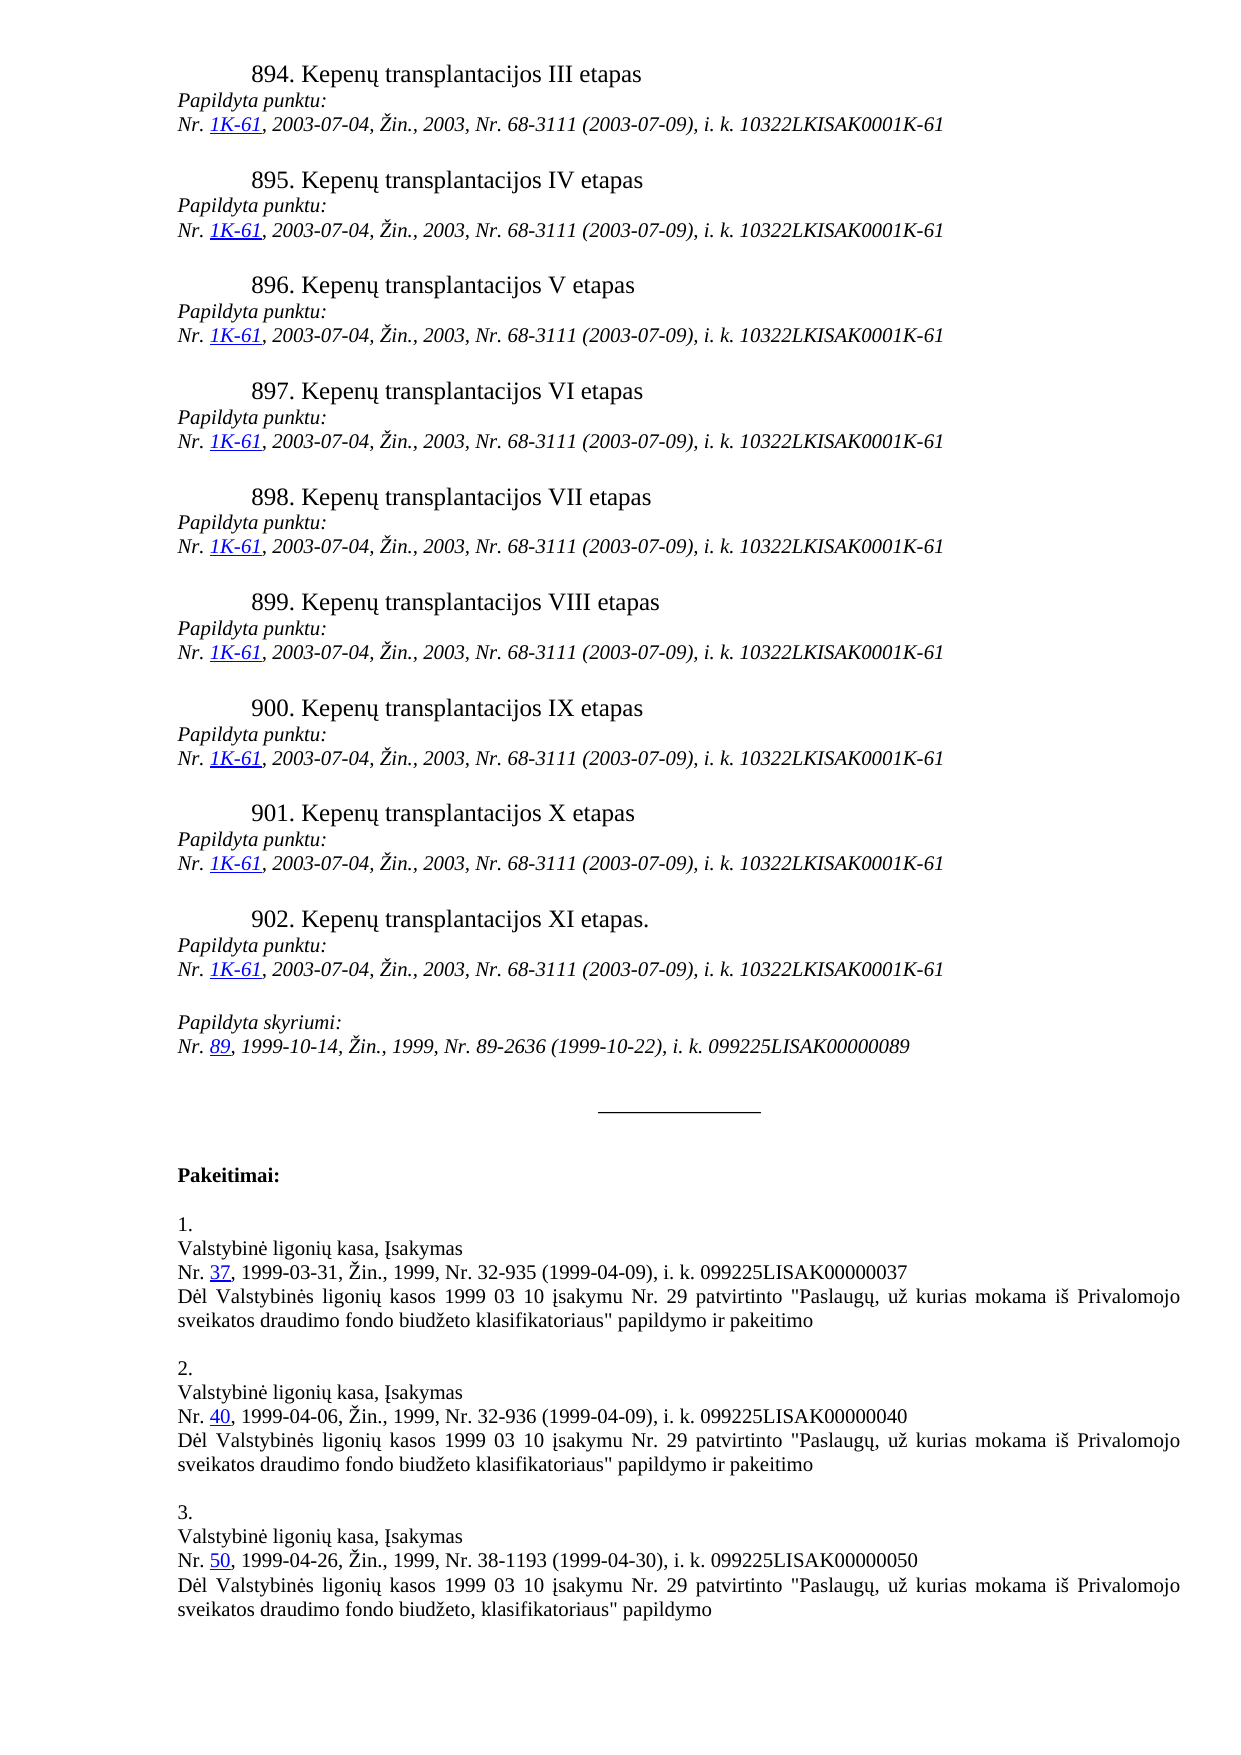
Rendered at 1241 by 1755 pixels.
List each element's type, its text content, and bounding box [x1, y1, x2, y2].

text 897. Kepenų transplantacijos VI etapas [177, 376, 1181, 405]
text 3. [177, 1500, 1181, 1524]
text Papildyta punktu: [177, 193, 1181, 217]
text Papildyta punktu: [177, 722, 1181, 746]
text Nr. 50, 1999-04-26, Žin., 1999, Nr. 38-1193 (1999-04-30), i. k. 099225LISAK00000050 [177, 1548, 1181, 1572]
text Nr. 1K-61, 2003-07-04, Žin., 2003, Nr. 68-3111 (2003-07-09), i. k. 10322LKISAK0001K-61 [177, 534, 1181, 558]
text Papildyta punktu: [177, 510, 1181, 534]
text Valstybinė ligonių kasa, Įsakymas [177, 1524, 1181, 1548]
text Papildyta punktu: [177, 405, 1181, 429]
text Valstybinė ligonių kasa, Įsakymas [177, 1380, 1181, 1404]
text Nr. 1K-61, 2003-07-04, Žin., 2003, Nr. 68-3111 (2003-07-09), i. k. 10322LKISAK0001K-61 [177, 323, 1181, 347]
text Dėl Valstybinės ligonių kasos 1999 03 10 įsakymu Nr. 29 patvirtinto "Paslaugų, už kurias mokama iš Privalomojo sveikatos draudimo fondo biudžeto klasifikatoriaus" papildymo ir pakeitimo [177, 1428, 1181, 1476]
text Pakeitimai: [177, 1163, 1181, 1187]
text Papildyta punktu: [177, 827, 1181, 851]
text 898. Kepenų transplantacijos VII etapas [177, 482, 1181, 510]
text Nr. 1K-61, 2003-07-04, Žin., 2003, Nr. 68-3111 (2003-07-09), i. k. 10322LKISAK0001K-61 [177, 112, 1181, 136]
text 902. Kepenų transplantacijos XI etapas. [177, 904, 1181, 933]
text 896. Kepenų transplantacijos V etapas [177, 270, 1181, 299]
text 894. Kepenų transplantacijos III etapas [177, 59, 1181, 88]
text Nr. 37, 1999-03-31, Žin., 1999, Nr. 32-935 (1999-04-09), i. k. 099225LISAK00000037 [177, 1260, 1181, 1284]
text Valstybinė ligonių kasa, Įsakymas [177, 1236, 1181, 1260]
text Papildyta punktu: [177, 299, 1181, 323]
text 2. [177, 1356, 1181, 1380]
text 901. Kepenų transplantacijos X etapas [177, 798, 1181, 827]
text Papildyta punktu: [177, 88, 1181, 112]
text 900. Kepenų transplantacijos IX etapas [177, 693, 1181, 722]
text Nr. 1K-61, 2003-07-04, Žin., 2003, Nr. 68-3111 (2003-07-09), i. k. 10322LKISAK0001K-61 [177, 746, 1181, 770]
text Papildyta punktu: [177, 933, 1181, 957]
text Dėl Valstybinės ligonių kasos 1999 03 10 įsakymu Nr. 29 patvirtinto "Paslaugų, už kurias mokama iš Privalomojo sveikatos draudimo fondo biudžeto, klasifikatoriaus" papildymo [177, 1572, 1181, 1621]
text 895. Kepenų transplantacijos IV etapas [177, 165, 1181, 193]
text Papildyta punktu: [177, 616, 1181, 640]
text 899. Kepenų transplantacijos VIII etapas [177, 587, 1181, 616]
text Nr. 1K-61, 2003-07-04, Žin., 2003, Nr. 68-3111 (2003-07-09), i. k. 10322LKISAK0001K-61 [177, 851, 1181, 875]
text Nr. 40, 1999-04-06, Žin., 1999, Nr. 32-936 (1999-04-09), i. k. 099225LISAK00000040 [177, 1404, 1181, 1428]
text Nr. 1K-61, 2003-07-04, Žin., 2003, Nr. 68-3111 (2003-07-09), i. k. 10322LKISAK0001K-61 [177, 957, 1181, 981]
text Nr. 89, 1999-10-14, Žin., 1999, Nr. 89-2636 (1999-10-22), i. k. 099225LISAK00000089 [177, 1034, 1181, 1058]
text 1. [177, 1212, 1181, 1236]
text _____________ [177, 1087, 1181, 1115]
text Nr. 1K-61, 2003-07-04, Žin., 2003, Nr. 68-3111 (2003-07-09), i. k. 10322LKISAK0001K-61 [177, 429, 1181, 453]
text Dėl Valstybinės ligonių kasos 1999 03 10 įsakymu Nr. 29 patvirtinto "Paslaugų, už kurias mokama iš Privalomojo sveikatos draudimo fondo biudžeto klasifikatoriaus" papildymo ir pakeitimo [177, 1284, 1181, 1332]
text Nr. 1K-61, 2003-07-04, Žin., 2003, Nr. 68-3111 (2003-07-09), i. k. 10322LKISAK0001K-61 [177, 217, 1181, 242]
text Nr. 1K-61, 2003-07-04, Žin., 2003, Nr. 68-3111 (2003-07-09), i. k. 10322LKISAK0001K-61 [177, 640, 1181, 664]
text Papildyta skyriumi: [177, 1010, 1181, 1034]
